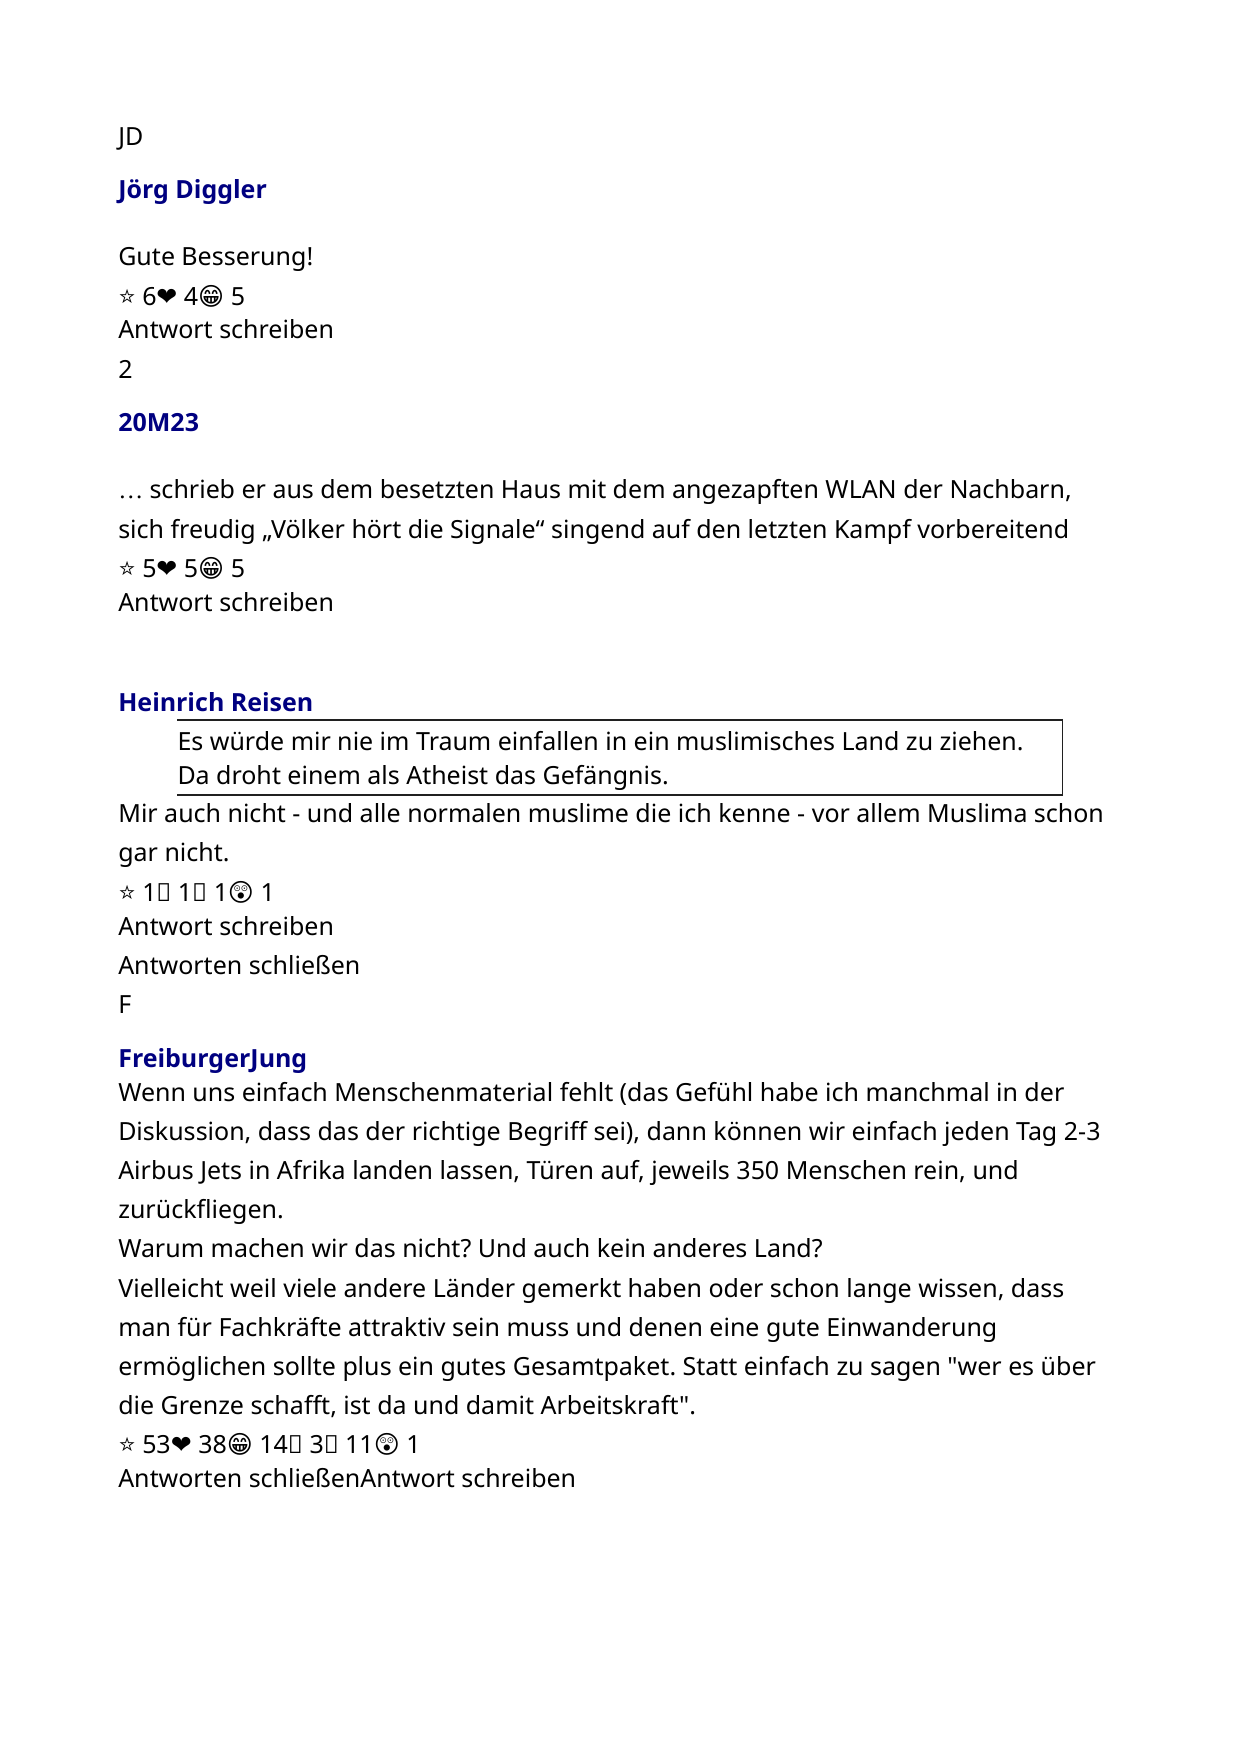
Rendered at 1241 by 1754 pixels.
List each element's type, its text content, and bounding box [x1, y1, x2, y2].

subtitle 20M23 [118, 405, 1122, 439]
text Vielleicht weil viele andere Länder gemerkt haben oder schon lange wissen, dass man für Fachkräfte attraktiv sein muss und denen eine gute Einwanderung ermöglichen sollte plus ein gutes Gesamtpaket. Statt einfach zu sagen "wer es über die Grenze schafft, ist da und damit Arbeitskraft". [118, 1270, 1122, 1422]
text Antworten schließen [118, 947, 1122, 982]
text Antwort schreiben [118, 584, 1122, 619]
subtitle FreiburgerJung [118, 1040, 1122, 1074]
text Antworten schließenAntwort schreiben [118, 1461, 1122, 1495]
text F [118, 987, 1122, 1021]
text ⭐️ 6❤️ 4😁 5 [118, 278, 1122, 312]
subtitle Jörg Diggler [118, 172, 1122, 206]
text ⭐️ 5❤️ 5😁 5 [118, 551, 1122, 584]
text … schrieb er aus dem besetzten Haus mit dem angezapften WLAN der Nachbarn, sich freudig „Völker hört die Signale“ singend auf den letzten Kampf vorbereitend [118, 472, 1122, 545]
text ⭐️ 53❤️ 38😁 14🙁 3🤨 11😲 1 [118, 1427, 1122, 1461]
text Mir auch nicht - und alle normalen muslime die ich kenne - vor allem Muslima schon gar nicht. [118, 796, 1122, 869]
text Es würde mir nie im Traum einfallen in ein muslimisches Land zu ziehen. Da droht einem als Atheist das Gefängnis. [177, 721, 1062, 794]
text Gute Besserung! [118, 239, 1122, 273]
text 2 [118, 351, 1122, 385]
text Warum machen wir das nicht? Und auch kein anderes Land? [118, 1231, 1122, 1265]
text Antwort schreiben [118, 312, 1122, 346]
text JD [118, 118, 1122, 152]
text Wenn uns einfach Menschenmaterial fehlt (das Gefühl habe ich manchmal in der Diskussion, dass das der richtige Begriff sei), dann können wir einfach jeden Tag 2-3 Airbus Jets in Afrika landen lassen, Türen auf, jeweils 350 Menschen rein, und zurückfliegen. [118, 1074, 1122, 1226]
subtitle Heinrich Reisen [118, 685, 1122, 719]
text Antwort schreiben [118, 908, 1122, 942]
text ⭐️ 1🙁 1🤨 1😲 1 [118, 874, 1122, 908]
